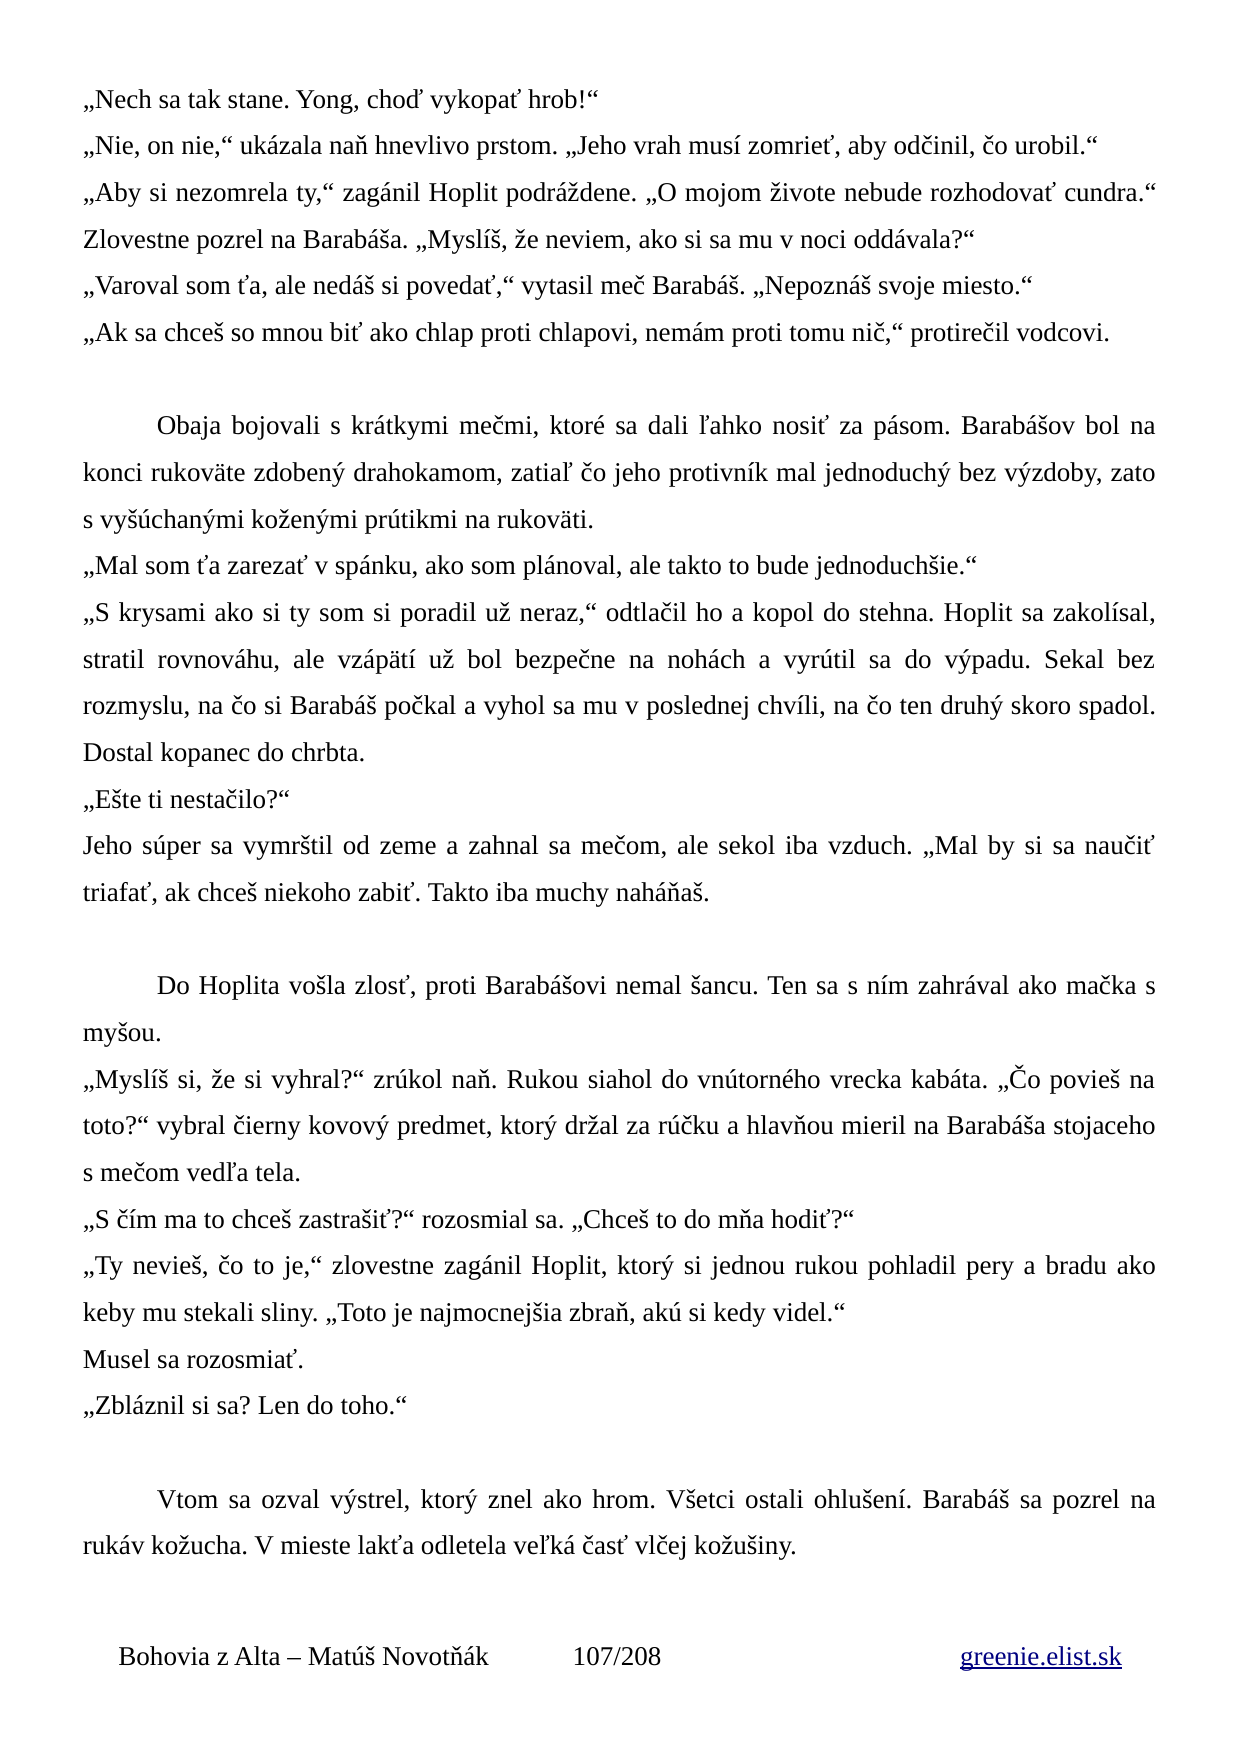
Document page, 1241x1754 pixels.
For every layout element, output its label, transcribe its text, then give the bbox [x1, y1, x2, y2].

text „Nie, on nie,“ ukázala naň hnevlivo prstom. „Jeho vrah musí zomrieť, aby odčinil, čo urobil.“ [83, 129, 1157, 161]
text „Ešte ti nestačilo?“ [83, 783, 1157, 814]
text Vtom sa ozval výstrel, ktorý znel ako hrom. Všetci ostali ohlušení. Barabáš sa pozrel na rukáv kožucha. V mieste lakťa odletela veľká časť vlčej kožušiny. [83, 1483, 1157, 1561]
text Musel sa rozosmiať. [83, 1343, 1157, 1374]
text „Ak sa chceš so mnou biť ako chlap proti chlapovi, nemám proti tomu nič,“ protirečil vodcovi. [83, 316, 1157, 347]
text „Mal som ťa zarezať v spánku, ako som plánoval, ale takto to bude jednoduchšie.“ [83, 549, 1157, 581]
text „Varoval som ťa, ale nedáš si povedať,“ vytasil meč Barabáš. „Nepoznáš svoje miesto.“ [83, 269, 1157, 301]
text „S krysami ako si ty som si poradil už neraz,“ odtlačil ho a kopol do stehna. Hoplit sa zakolísal, stratil rovnováhu, ale vzápätí už bol bezpečne na nohách a vyrútil sa do výpadu. Sekal bez rozmyslu, na čo si Barabáš počkal a vyhol sa mu v poslednej chvíli, na čo ten druhý skoro spadol. Dostal kopanec do chrbta. [83, 596, 1157, 767]
text „Nech sa tak stane. Yong, choď vykopať hrob!“ [83, 83, 1157, 114]
text „Aby si nezomrela ty,“ zagánil Hoplit podráždene. „O mojom živote nebude rozhodovať cundra.“ Zlovestne pozrel na Barabáša. „Myslíš, že neviem, ako si sa mu v noci oddávala?“ [83, 176, 1157, 254]
text „Myslíš si, že si vyhral?“ zrúkol naň. Rukou siahol do vnútorného vrecka kabáta. „Čo povieš na toto?“ vybral čierny kovový predmet, ktorý držal za rúčku a hlavňou mieril na Barabáša stojaceho s mečom vedľa tela. [83, 1063, 1157, 1187]
text Obaja bojovali s krátkymi mečmi, ktoré sa dali ľahko nosiť za pásom. Barabášov bol na konci rukoväte zdobený drahokamom, zatiaľ čo jeho protivník mal jednoduchý bez výzdoby, zato s vyšúchanými koženými prútikmi na rukoväti. [83, 409, 1157, 534]
text „S čím ma to chceš zastrašiť?“ rozosmial sa. „Chceš to do mňa hodiť?“ [83, 1203, 1157, 1234]
text „Ty nevieš, čo to je,“ zlovestne zagánil Hoplit, ktorý si jednou rukou pohladil pery a bradu ako keby mu stekali sliny. „Toto je najmocnejšia zbraň, akú si kedy videl.“ [83, 1249, 1157, 1327]
text Do Hoplita vošla zlosť, proti Barabášovi nemal šancu. Ten sa s ním zahrával ako mačka s myšou. [83, 969, 1157, 1047]
text „Zbláznil si sa? Len do toho.“ [83, 1389, 1157, 1421]
text Jeho súper sa vymrštil od zeme a zahnal sa mečom, ale sekol iba vzduch. „Mal by si sa naučiť triafať, ak chceš niekoho zabiť. Takto iba muchy naháňaš. [83, 829, 1157, 907]
